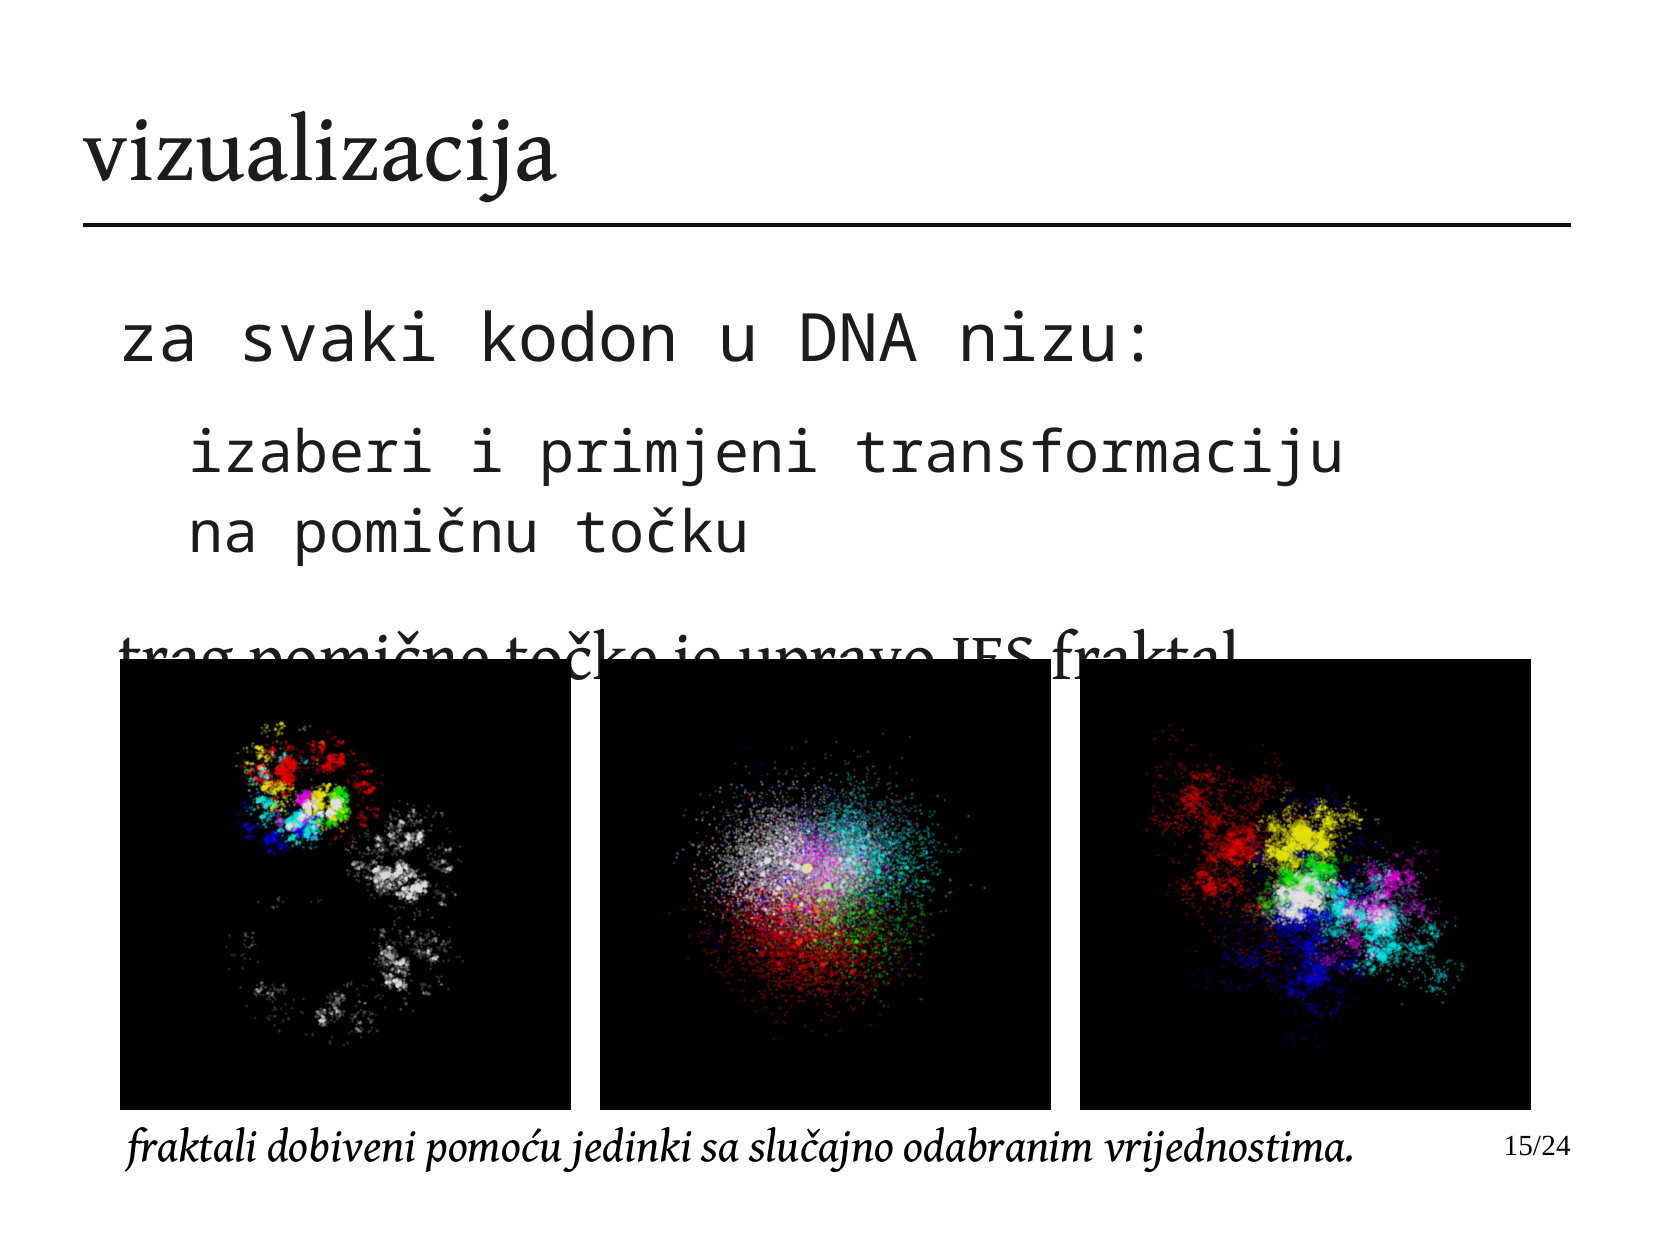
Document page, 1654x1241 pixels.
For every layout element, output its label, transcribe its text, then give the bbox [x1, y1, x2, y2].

picture [1080, 659, 1531, 1111]
text_box fraktali dobiveni pomoću jedinki sa slučajno odabranim vrijednostima. [112, 1113, 1553, 1182]
picture [120, 659, 571, 1111]
title vizualizacija [82, 49, 1571, 257]
list za svaki kodon u DNA nizu: izaberi i primjeni transformaciju na pomičnu točku trag pomične točke je upravo IFS fraktal [47, 290, 1536, 619]
picture [600, 659, 1051, 1111]
